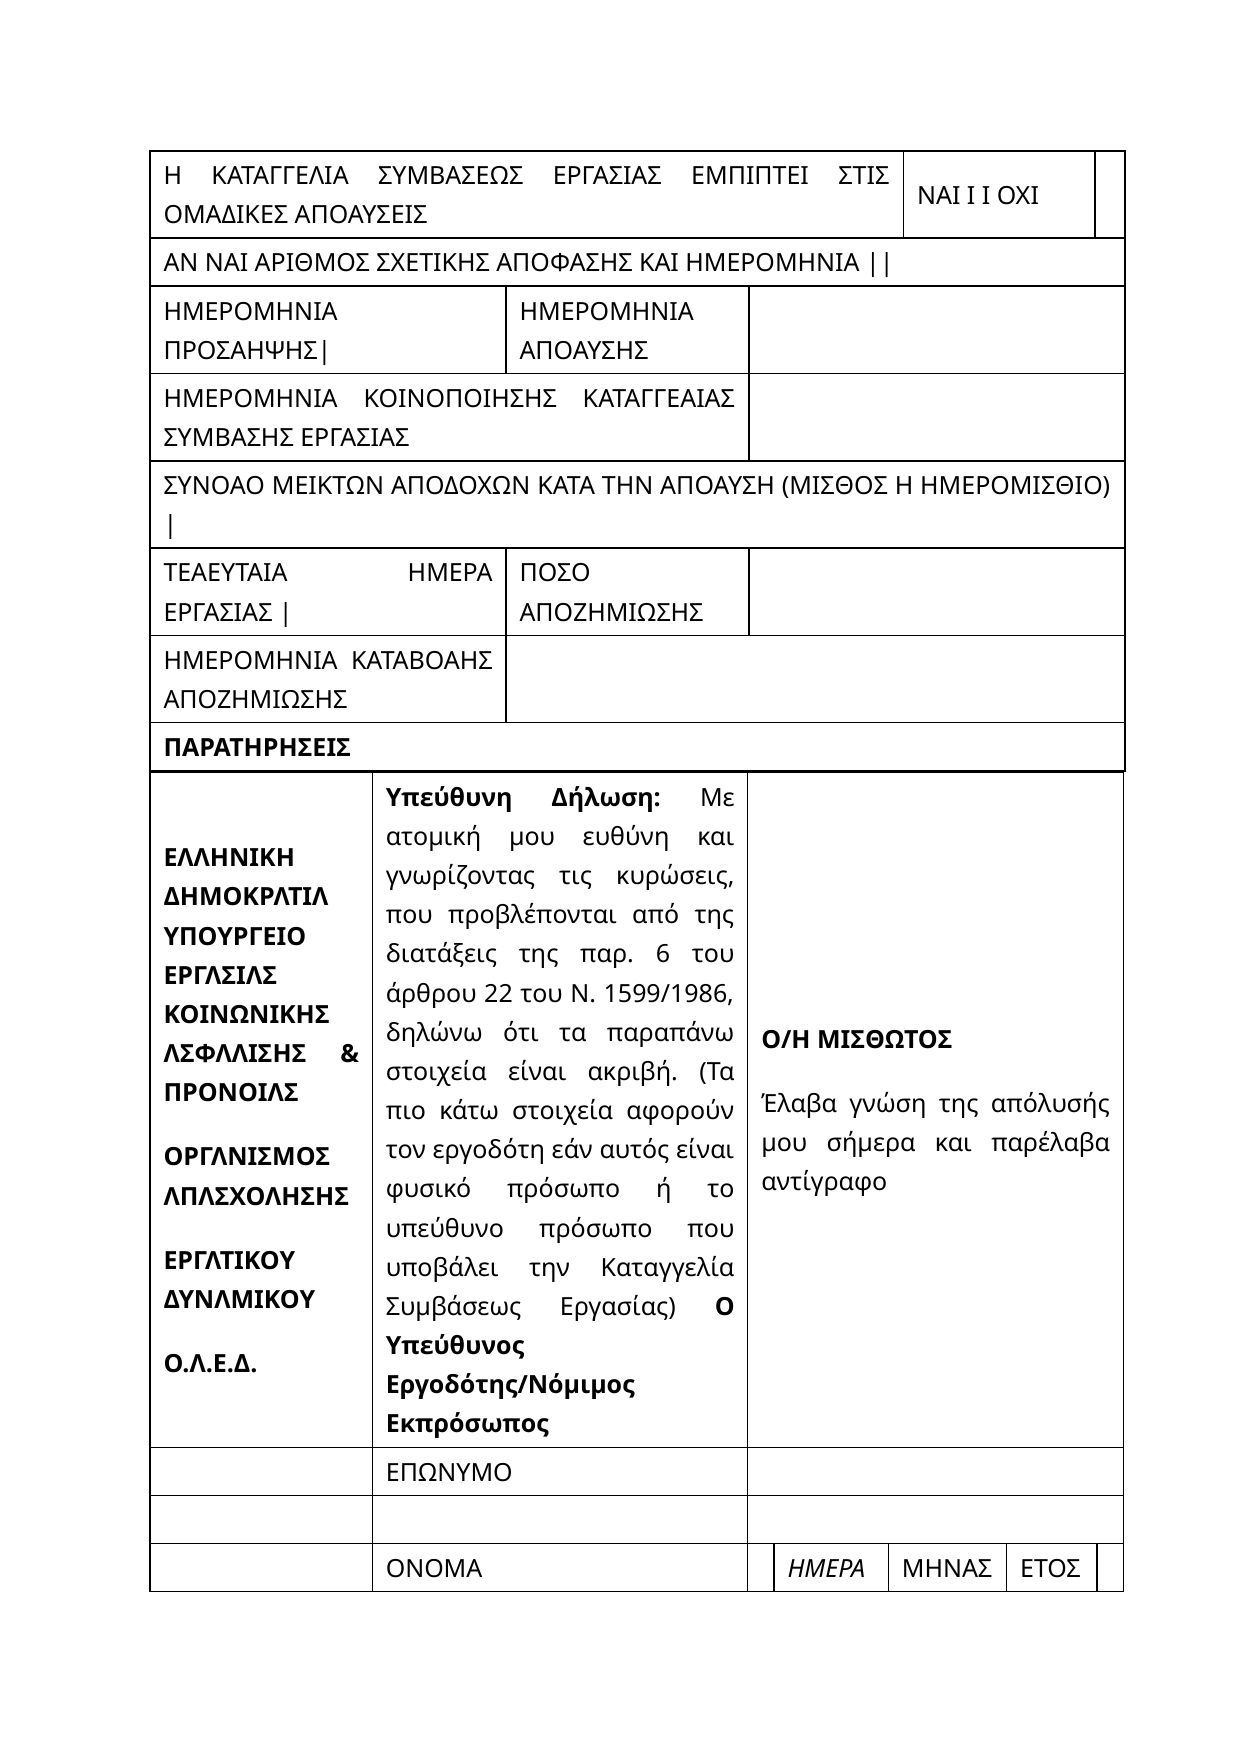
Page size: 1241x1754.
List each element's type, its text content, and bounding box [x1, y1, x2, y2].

table_cell ΗΜΕΡΑ [775, 1544, 888, 1591]
table_cell ΤΕΑΕΥΤΑΙΑ ΗΜΕΡΑ ΕΡΓΑΣΙΑΣ | [151, 549, 505, 634]
table_cell [748, 1496, 1123, 1543]
table_cell ΜΗΝΑΣ [889, 1544, 1006, 1591]
table_cell ΗΜΕΡΟΜΗΝΙΑ ΚΑΤΑΒΟΑΗΣ ΑΠΟΖΗΜΙΩΣΗΣ [151, 636, 505, 722]
table_cell [748, 1544, 773, 1591]
table_cell ΑΝ ΝΑΙ ΑΡΙΘΜΟΣ ΣΧΕΤΙΚΗΣ ΑΠΟΦΑΣΗΣ ΚΑΙ ΗΜΕΡΟΜΗΝΙΑ || [151, 239, 1124, 285]
table_cell [750, 549, 1124, 634]
table_cell ΗΜΕΡΟΜΗΝΙΑ ΚΟΙΝΟΠΟΙΗΣΗΣ ΚΑΤΑΓΓΕΑΙΑΣ ΣΥΜΒΑΣΗΣ ΕΡΓΑΣΙΑΣ [151, 374, 748, 460]
table_cell ΠΟΣΟ ΑΠΟΖΗΜΙΩΣΗΣ [507, 549, 748, 634]
table_header ΕΛΛΗΝΙΚΗ ΔΗΜΟΚΡΛΤΙΛ ΥΠΟΥΡΓΕΙΟ ΕΡΓΛΣΙΛΣ ΚΟΙΝΩΝΙΚΗΣ ΛΣΦΛΛΙΣΗΣ & ΠΡΟΝΟΙΛΣ ΟΡΓΛΝΙΣΜΟΣ ΛΠΛΣΧΟΛΗΣΗΣ ΕΡΓΛΤΙΚΟΥ ΔΥΝΛΜΙΚΟΥ Ο.Λ.Ε.Δ. [151, 773, 372, 1446]
table_cell [750, 374, 1124, 460]
table_cell ΣΥΝΟΑΟ ΜΕΙΚΤΩΝ ΑΠΟΔΟΧΩΝ ΚΑΤΑ ΤΗΝ ΑΠΟΑΥΣΗ (ΜΙΣΘΟΣ Η ΗΜΕΡΟΜΙΣΘΙΟ) | [151, 462, 1124, 547]
table_cell [151, 1544, 372, 1591]
table_cell [1096, 152, 1124, 237]
table_cell ΗΜΕΡΟΜΗΝΙΑ ΠΡΟΣΑΗΨΗΣ| [151, 287, 505, 373]
table_cell ΕΠΩΝΥΜΟ [373, 1448, 747, 1494]
table_header Ο/Η ΜΙΣΘΩΤΟΣ Έλαβα γνώση της απόλυσής μου σήμερα και παρέλαβα αντίγραφο [748, 773, 1123, 1446]
table_cell ΕΤΟΣ [1007, 1544, 1096, 1591]
table_cell ΗΜΕΡΟΜΗΝΙΑ ΑΠΟΑΥΣΗΣ [507, 287, 748, 373]
table_cell [373, 1496, 747, 1543]
table_header Υπεύθυνη Δήλωση: Με ατομική μου ευθύνη και γνωρίζοντας τις κυρώσεις, που προβλέπονται από της διατάξεις της παρ. 6 του άρθρου 22 του Ν. 1599/1986, δηλώνω ότι τα παραπάνω στοιχεία είναι ακριβή. (Τα πιο κάτω στοιχεία αφορούν τον εργοδότη εάν αυτός είναι φυσικό πρόσωπο ή το υπεύθυνο πρόσωπο που υποβάλει την Καταγγελία Συμβάσεως Εργασίας) Ο Υπεύθυνος Εργοδότης/Νόμιμος Εκπρόσωπος [373, 773, 747, 1446]
table_cell [748, 1448, 1123, 1494]
table_cell ΝΑΙ Ι Ι ΟΧΙ [904, 152, 1094, 237]
table_cell ΠΑΡΑΤΗΡΗΣΕΙΣ [151, 723, 1124, 770]
table_cell [750, 287, 1124, 373]
table_cell [151, 1496, 372, 1543]
table_cell [507, 636, 1124, 722]
table_cell Η ΚΑΤΑΓΓΕΛΙΑ ΣΥΜΒΑΣΕΩΣ ΕΡΓΑΣΙΑΣ ΕΜΠΙΠΤΕΙ ΣΤΙΣ ΟΜΑΔΙΚΕΣ ΑΠΟΑΥΣΕΙΣ [151, 152, 903, 237]
table_cell ΟΝΟΜΑ [373, 1544, 747, 1591]
table_cell [151, 1448, 372, 1494]
table_cell [1098, 1544, 1123, 1591]
